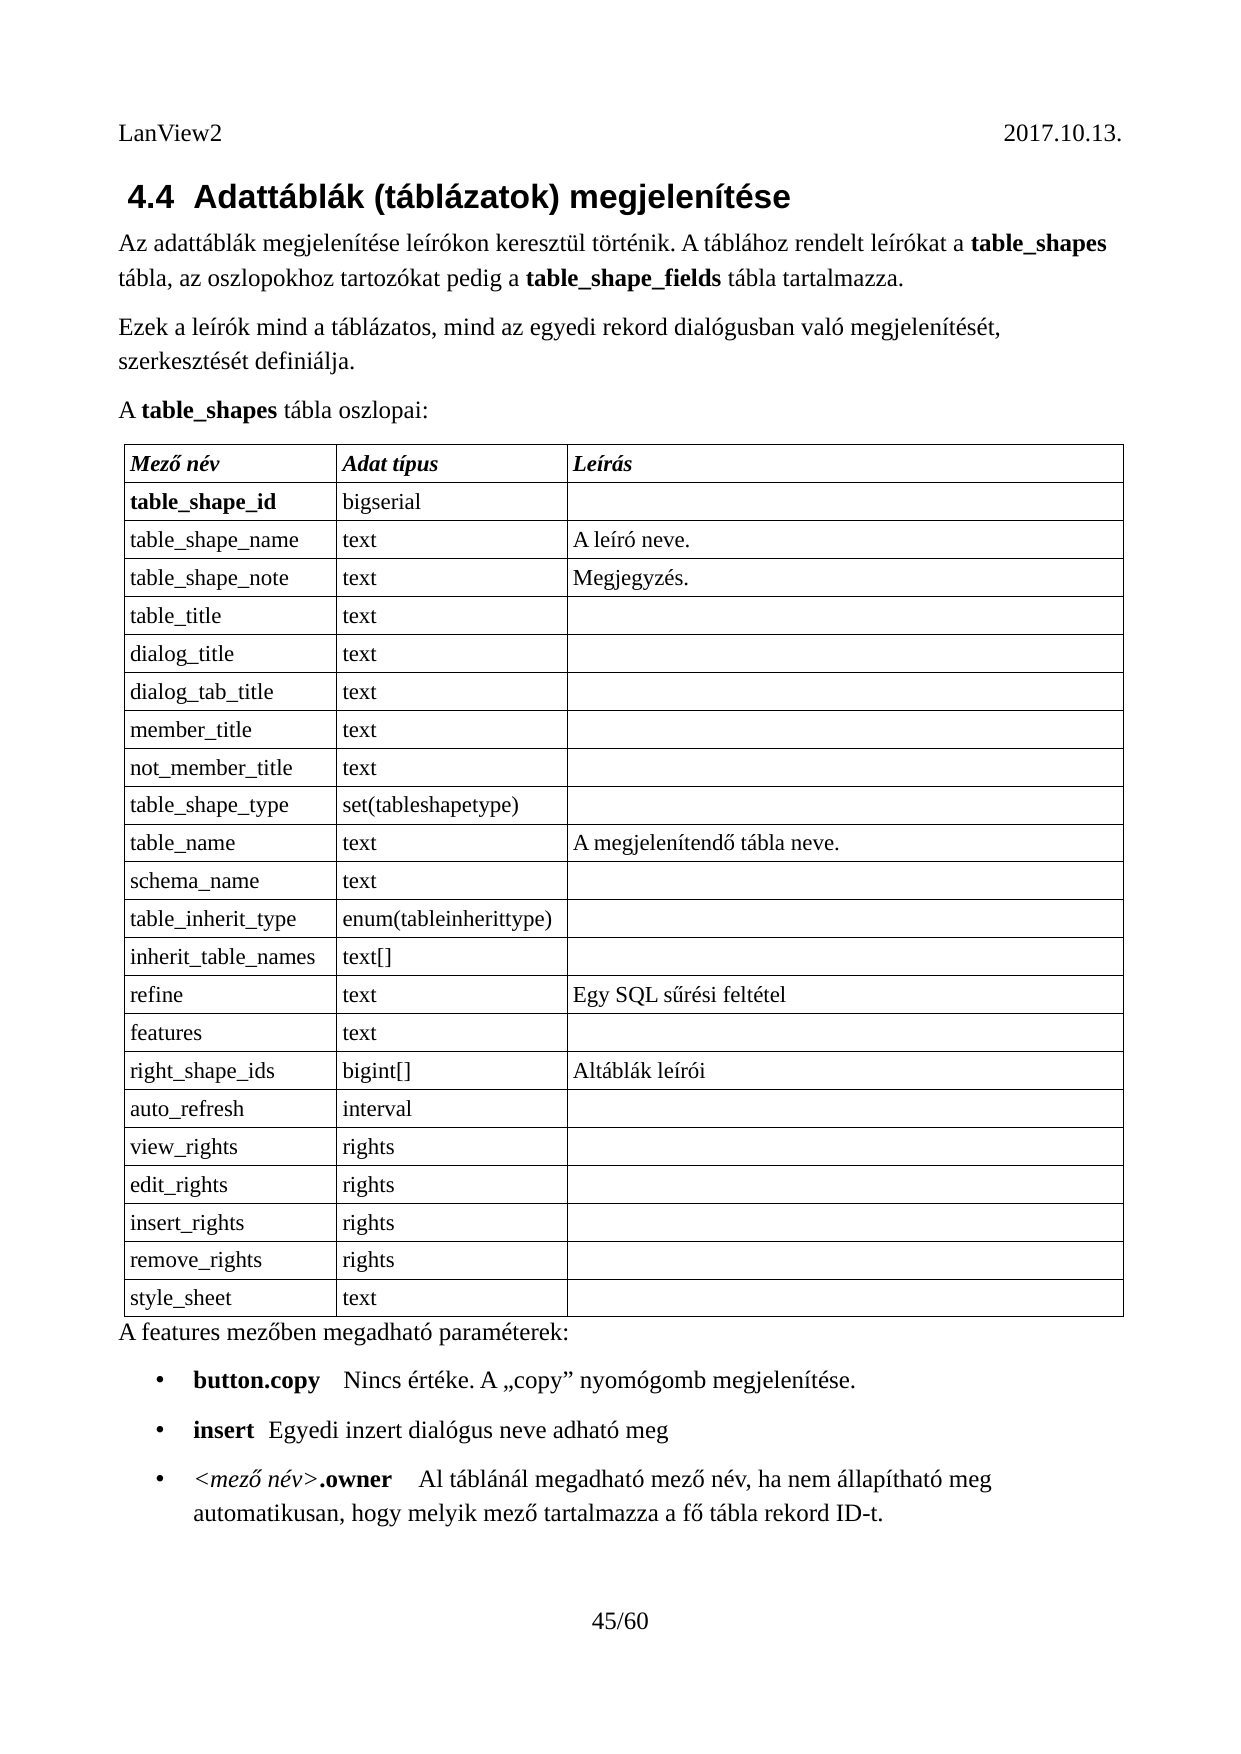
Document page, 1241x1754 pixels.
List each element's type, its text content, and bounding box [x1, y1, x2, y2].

table_cell text [337, 976, 567, 1013]
table_cell text [337, 1280, 567, 1316]
table_cell table_shape_note [125, 559, 336, 596]
list <mező név>.owner Al táblánál megadható mező név, ha nem állapítható meg automatikusan, hogy melyik mező tartalmazza a fő tábla rekord ID-t. [156, 1464, 1122, 1527]
table_header Leírás [568, 445, 1123, 482]
table_cell view_rights [125, 1128, 336, 1165]
table_cell [568, 1128, 1123, 1165]
table_cell table_title [125, 597, 336, 634]
table_cell dialog_title [125, 635, 336, 672]
table_cell not_member_title [125, 749, 336, 786]
table_cell [568, 787, 1123, 823]
table_cell text [337, 597, 567, 634]
table_cell text [337, 862, 567, 899]
table_cell rights [337, 1204, 567, 1241]
table_cell [568, 900, 1123, 937]
table_cell interval [337, 1090, 567, 1127]
table_cell A megjelenítendő tábla neve. [568, 825, 1123, 861]
table_cell Altáblák leírói [568, 1052, 1123, 1089]
table_cell [568, 1280, 1123, 1316]
table_cell refine [125, 976, 336, 1013]
subtitle Adattáblák (táblázatok) megjelenítése [118, 177, 1122, 216]
table_cell schema_name [125, 862, 336, 899]
table_cell [568, 597, 1123, 634]
table_cell remove_rights [125, 1242, 336, 1278]
table_cell rights [337, 1128, 567, 1165]
list insert Egyedi inzert dialógus neve adható meg [156, 1415, 1122, 1443]
table_cell [568, 673, 1123, 710]
table_cell [568, 711, 1123, 748]
text A features mezőben megadható paraméterek: [118, 1317, 1122, 1345]
table_cell [568, 938, 1123, 975]
table_cell [568, 1090, 1123, 1127]
table_cell text [337, 635, 567, 672]
table_cell [568, 1014, 1123, 1051]
table_cell auto_refresh [125, 1090, 336, 1127]
table_cell text [337, 711, 567, 748]
table_cell text [337, 521, 567, 558]
text Ezek a leírók mind a táblázatos, mind az egyedi rekord dialógusban való megjelenítését, szerkesztését definiálja. [118, 312, 1122, 375]
table_cell text [337, 673, 567, 710]
table_cell text [337, 825, 567, 861]
table_cell table_shape_name [125, 521, 336, 558]
table_cell [568, 1204, 1123, 1241]
list button.copy Nincs értéke. A „copy” nyomógomb megjelenítése. [156, 1366, 1122, 1394]
table_header Mező név [125, 445, 336, 482]
table_cell bigserial [337, 483, 567, 520]
table_cell inherit_table_names [125, 938, 336, 975]
table_cell [568, 749, 1123, 786]
text Az adattáblák megjelenítése leírókon keresztül történik. A táblához rendelt leírókat a table_shapes tábla, az oszlopokhoz tartozókat pedig a table_shape_fields tábla tartalmazza. [118, 228, 1122, 291]
table_cell [568, 1242, 1123, 1278]
text A table_shapes tábla oszlopai: [118, 395, 1122, 424]
table_cell bigint[] [337, 1052, 567, 1089]
table_cell [568, 635, 1123, 672]
table_cell Egy SQL sűrési feltétel [568, 976, 1123, 1013]
table_cell text[] [337, 938, 567, 975]
table_cell text [337, 1014, 567, 1051]
table_cell text [337, 559, 567, 596]
table_cell enum(tableinherittype) [337, 900, 567, 937]
table_cell right_shape_ids [125, 1052, 336, 1089]
table_cell insert_rights [125, 1204, 336, 1241]
table_cell table_name [125, 825, 336, 861]
table_cell [568, 1166, 1123, 1203]
table_cell [568, 483, 1123, 520]
table_cell rights [337, 1166, 567, 1203]
table_cell table_shape_type [125, 787, 336, 823]
table_cell table_inherit_type [125, 900, 336, 937]
table_header Adat típus [337, 445, 567, 482]
table_cell set(tableshapetype) [337, 787, 567, 823]
table_cell table_shape_id [125, 483, 336, 520]
table_cell style_sheet [125, 1280, 336, 1316]
table_cell dialog_tab_title [125, 673, 336, 710]
table_cell A leíró neve. [568, 521, 1123, 558]
table_cell text [337, 749, 567, 786]
table_cell Megjegyzés. [568, 559, 1123, 596]
table_cell rights [337, 1242, 567, 1278]
table_cell member_title [125, 711, 336, 748]
table_cell edit_rights [125, 1166, 336, 1203]
table_cell features [125, 1014, 336, 1051]
table_cell [568, 862, 1123, 899]
